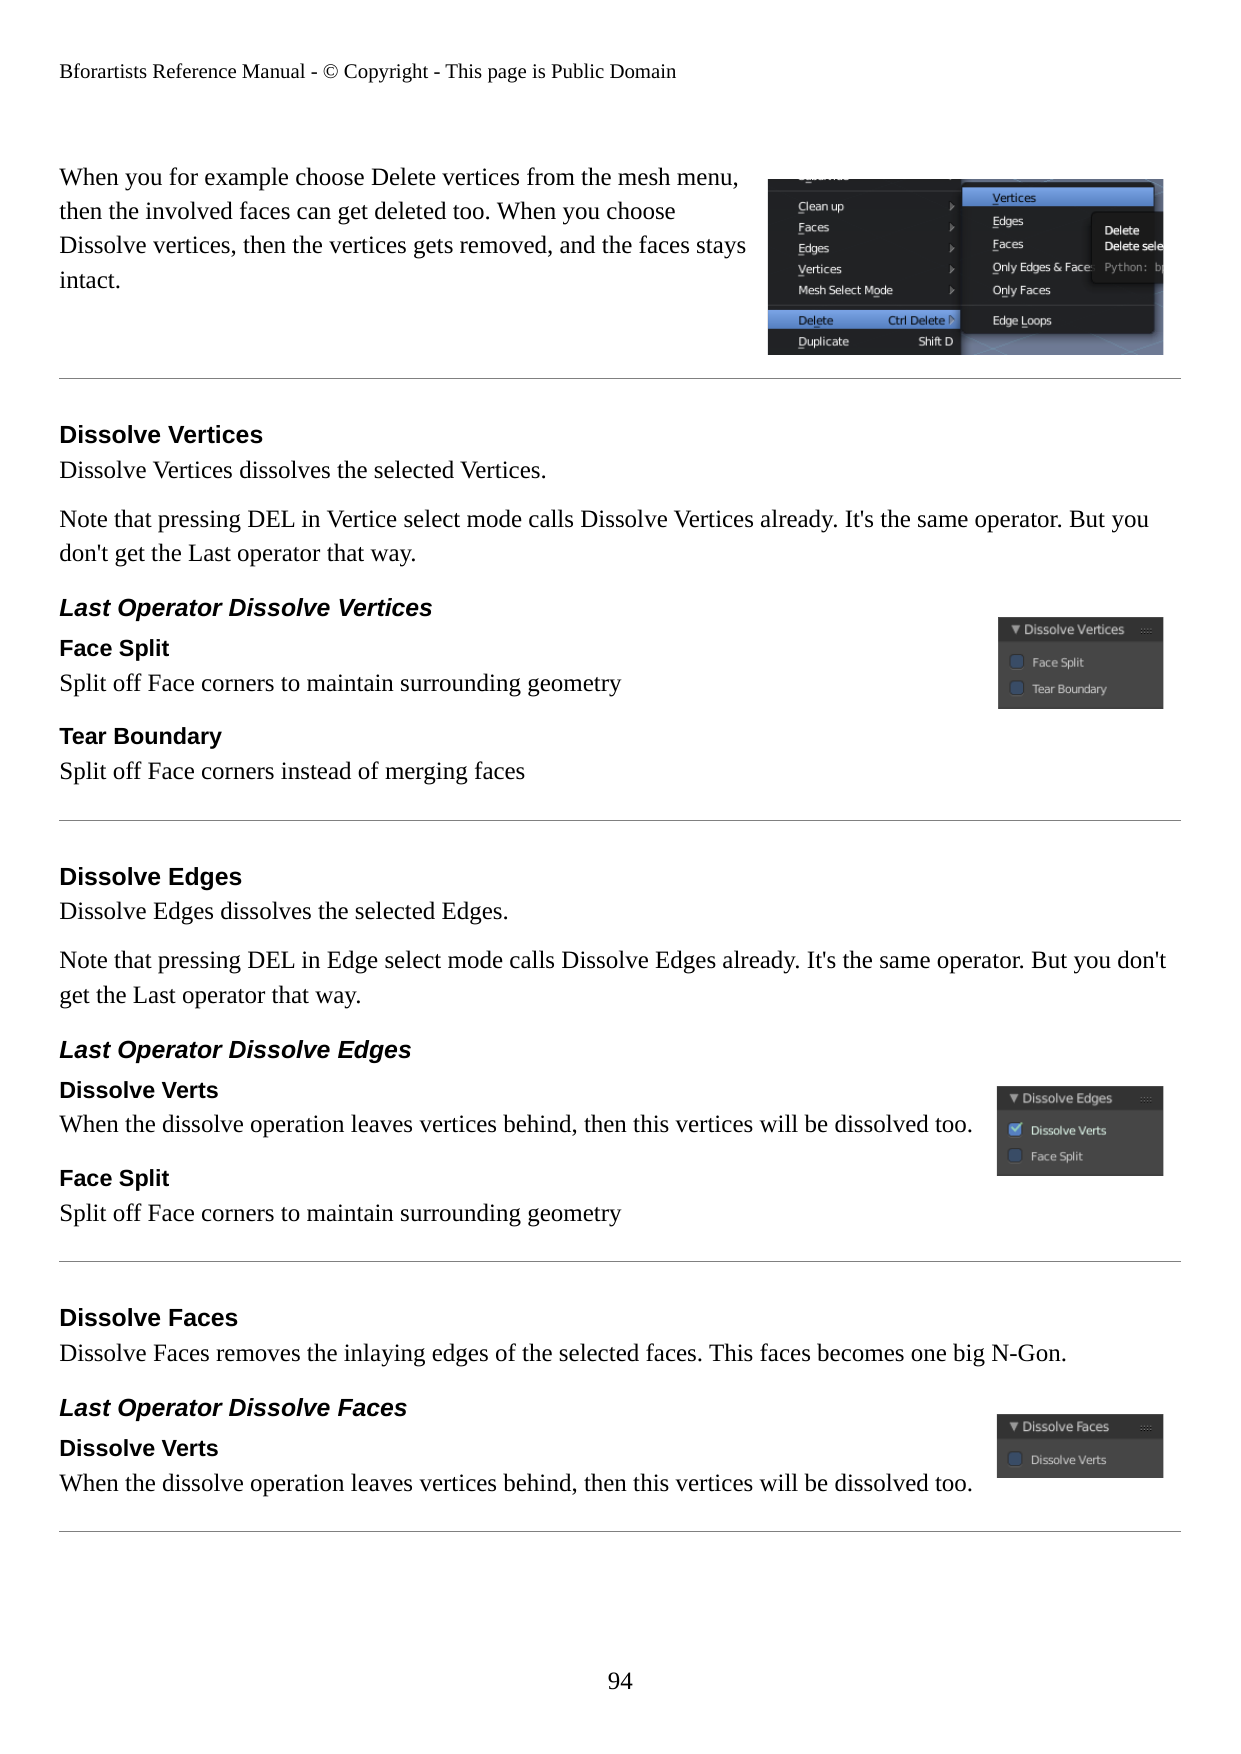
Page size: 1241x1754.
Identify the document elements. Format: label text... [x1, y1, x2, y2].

subtitle Face Split [59, 634, 998, 661]
text When the dissolve operation leaves vertices behind, then this vertices will be dissolved too. [59, 1109, 996, 1138]
text Split off Face corners to maintain surrounding geometry [59, 1198, 1181, 1226]
subtitle [1164, 1434, 1181, 1461]
subtitle Dissolve Vertices [59, 420, 1181, 448]
subtitle Last Operator Dissolve Edges [59, 1035, 1181, 1064]
subtitle Last Operator Dissolve Faces [59, 1393, 1181, 1422]
subtitle [1164, 634, 1181, 661]
text Dissolve Edges dissolves the selected Edges. [59, 896, 1181, 925]
text Split off Face corners instead of merging faces [59, 756, 1181, 785]
subtitle Tear Boundary [59, 723, 1181, 750]
text Dissolve Vertices dissolves the selected Vertices. [59, 455, 1181, 483]
text Split off Face corners to maintain surrounding geometry [59, 668, 998, 696]
subtitle Dissolve Edges [59, 862, 1181, 890]
subtitle Face Split [59, 1165, 1181, 1191]
text Note that pressing DEL in Vertice select mode calls Dissolve Vertices already. It's the same operator. But you don't get the Last operator that way. [59, 504, 1181, 567]
text Dissolve Faces removes the inlaying edges of the selected faces. This faces becomes one big N-Gon. [59, 1338, 1181, 1367]
subtitle Last Operator Dissolve Vertices [59, 593, 1181, 622]
picture [998, 617, 1164, 709]
subtitle Dissolve Verts [59, 1434, 996, 1461]
picture [996, 1086, 1164, 1176]
picture [767, 179, 1164, 355]
text When the dissolve operation leaves vertices behind, then this vertices will be dissolved too. [59, 1468, 1181, 1496]
text When you for example choose Delete vertices from the mesh menu, then the involved faces can get deleted too. When you choose Dissolve vertices, then the vertices gets removed, and the faces stays intact. [59, 162, 1181, 294]
picture [996, 1414, 1164, 1478]
subtitle Dissolve Verts [59, 1076, 1181, 1103]
subtitle Dissolve Faces [59, 1303, 1181, 1332]
text Note that pressing DEL in Edge select mode calls Dissolve Edges already. It's the same operator. But you don't get the Last operator that way. [59, 946, 1181, 1009]
